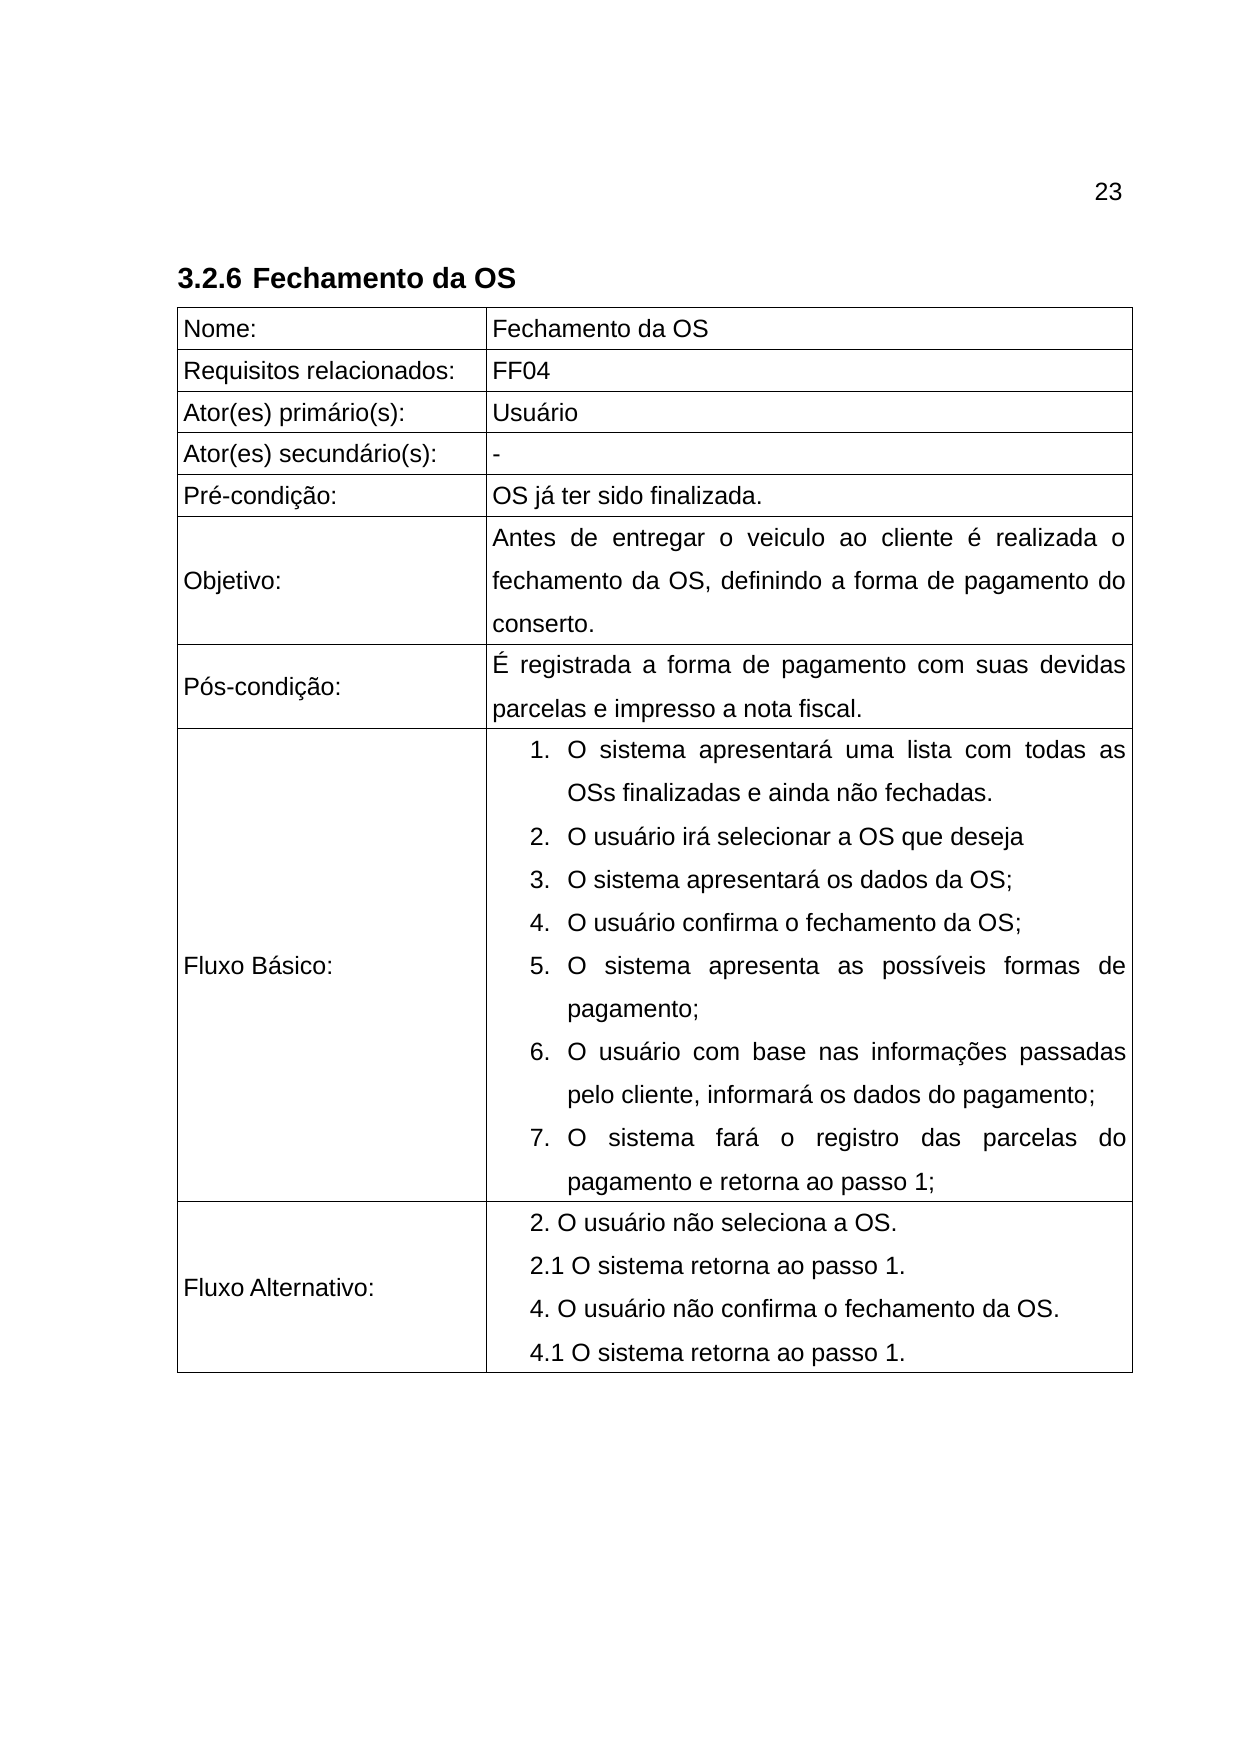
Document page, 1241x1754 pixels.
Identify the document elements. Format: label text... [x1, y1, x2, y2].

table_cell 2. O usuário não seleciona a OS. 2.1 O sistema retorna ao passo 1. 4. O usuário não confirma o fechamento da OS. 4.1 O sistema retorna ao passo 1. [487, 1202, 1132, 1372]
table_cell Antes de entregar o veiculo ao cliente é realizada o fechamento da OS, definindo a forma de pagamento do conserto. [487, 517, 1132, 643]
subtitle Fechamento da OS [177, 261, 1122, 295]
table_cell O sistema apresentará uma lista com todas as OSs finalizadas e ainda não fechadas. O usuário irá selecionar a OS que deseja O sistema apresentará os dados da OS; O usuário confirma o fechamento da OS; O sistema apresenta as possíveis formas de pagamento; O usuário com base nas informações passadas pelo cliente, informará os dados do pagamento; O sistema fará o registro das parcelas do pagamento e retorna ao passo 1; [487, 729, 1132, 1201]
table_cell Fluxo Alternativo: [178, 1202, 486, 1372]
table_cell Pré-condição: [178, 475, 486, 516]
table_cell Usuário [487, 392, 1132, 432]
table_cell Ator(es) primário(s): [178, 392, 486, 432]
table_cell Objetivo: [178, 517, 486, 643]
table_cell Requisitos relacionados: [178, 350, 486, 391]
table_cell É registrada a forma de pagamento com suas devidas parcelas e impresso a nota fiscal. [487, 645, 1132, 728]
table_cell Pós-condição: [178, 645, 486, 728]
table_cell - [487, 433, 1132, 474]
table_cell FF04 [487, 350, 1132, 391]
table_cell Ator(es) secundário(s): [178, 433, 486, 474]
table_cell OS já ter sido finalizada. [487, 475, 1132, 516]
table_header Nome: [178, 308, 486, 349]
table_cell Fluxo Básico: [178, 729, 486, 1201]
table_header Fechamento da OS [487, 308, 1132, 349]
